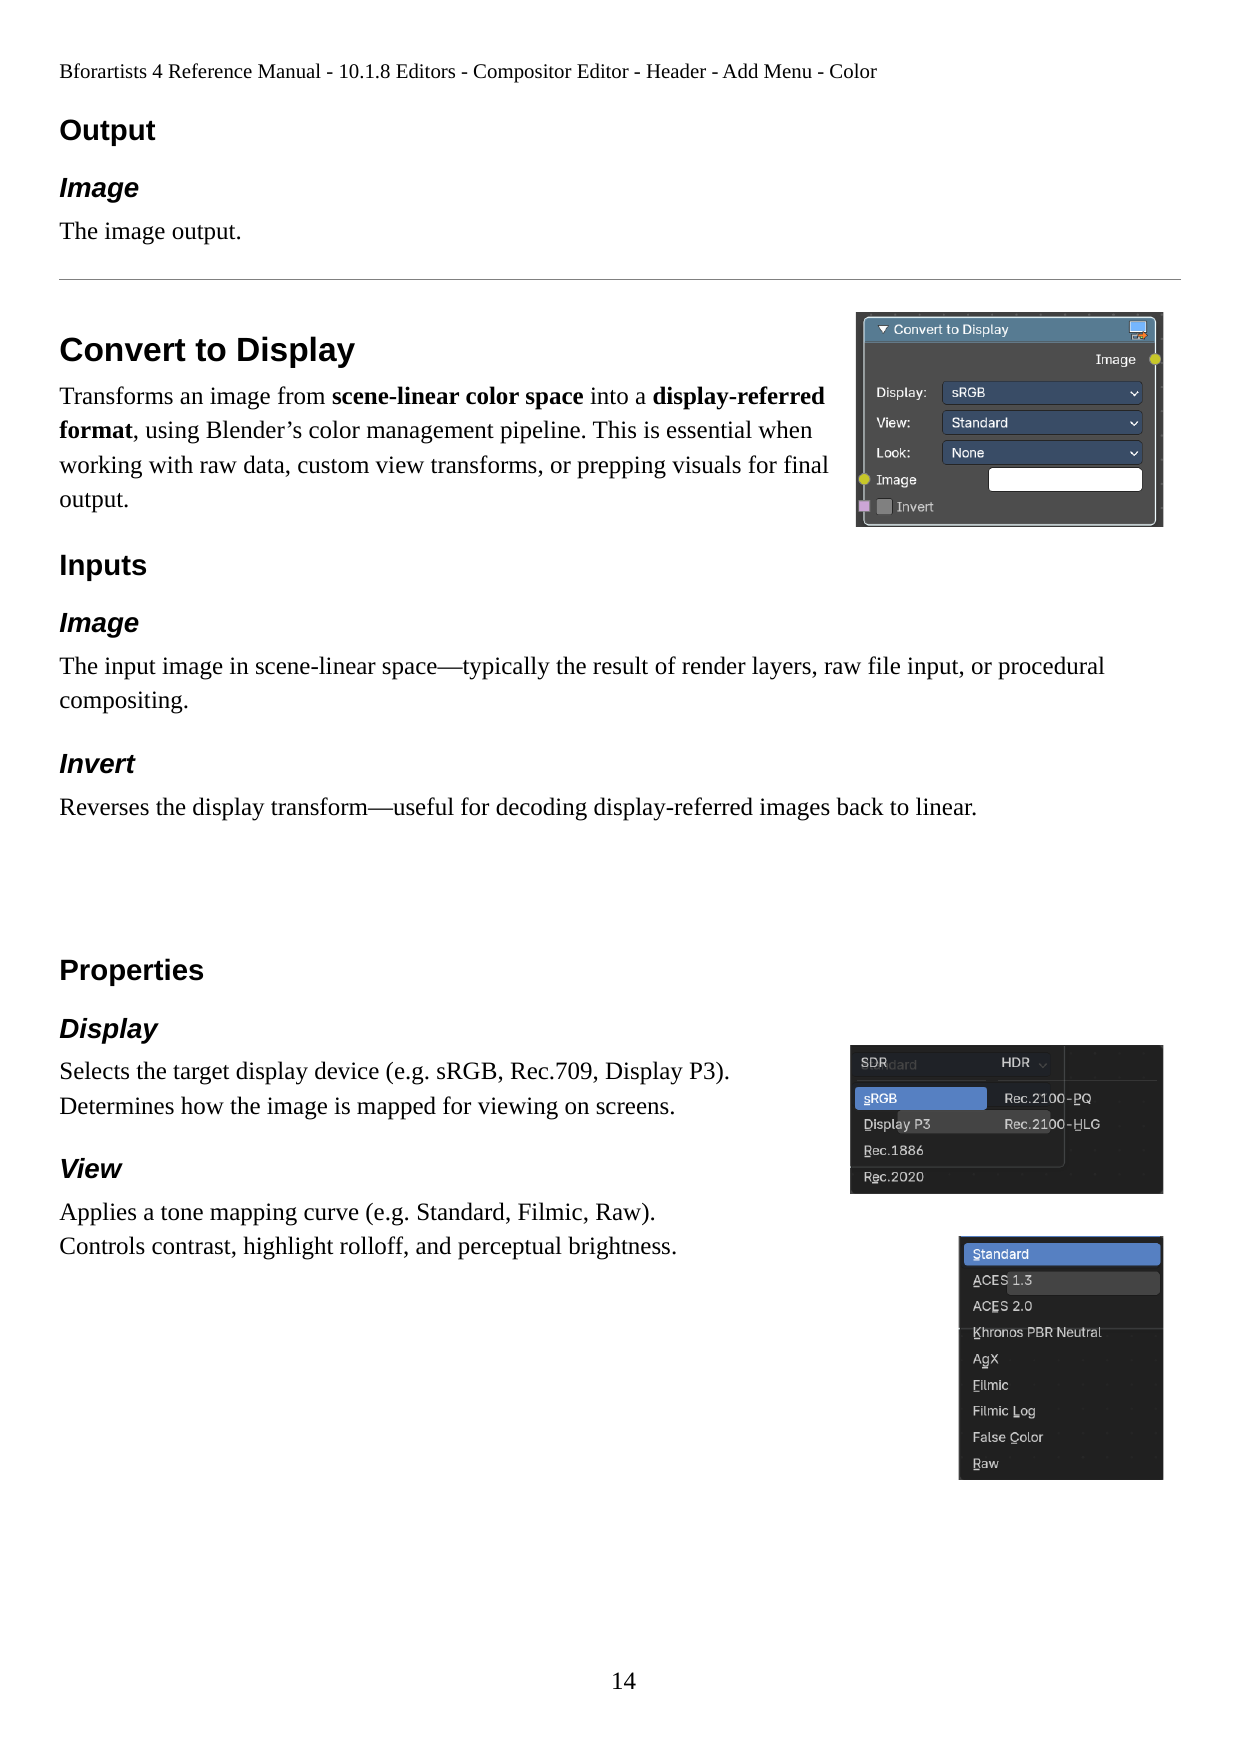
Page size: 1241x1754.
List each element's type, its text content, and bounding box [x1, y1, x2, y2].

text Reverses the display transform—useful for decoding display-referred images back to linear. [59, 792, 1181, 820]
subtitle Display [59, 1012, 1181, 1044]
text The image output. [59, 216, 1181, 244]
text The input image in scene-linear space—typically the result of render layers, raw file input, or procedural compositing. [59, 651, 1181, 714]
subtitle Inputs [59, 548, 1181, 582]
subtitle [1164, 1152, 1181, 1184]
picture [855, 312, 1164, 527]
text Selects the target display device (e.g. sRGB, Rec.709, Display P3). Determines how the image is mapped for viewing on screens. [59, 1056, 850, 1120]
subtitle Output [59, 113, 1181, 146]
subtitle [1164, 330, 1181, 368]
subtitle Properties [59, 953, 1181, 987]
subtitle Convert to Display [59, 330, 855, 368]
subtitle Invert [59, 747, 1181, 779]
text Transforms an image from scene-linear color space into a display-referred format, using Blender’s color management pipeline. This is essential when working with raw data, custom view transforms, or prepping visuals for final output. [59, 381, 855, 513]
subtitle Image [59, 607, 1181, 639]
subtitle View [59, 1152, 850, 1184]
subtitle Image [59, 171, 1181, 203]
picture [850, 1045, 1164, 1194]
picture [958, 1236, 1164, 1480]
text Applies a tone mapping curve (e.g. Standard, Filmic, Raw). Controls contrast, highlight rolloff, and perceptual brightness. [59, 1197, 1181, 1260]
